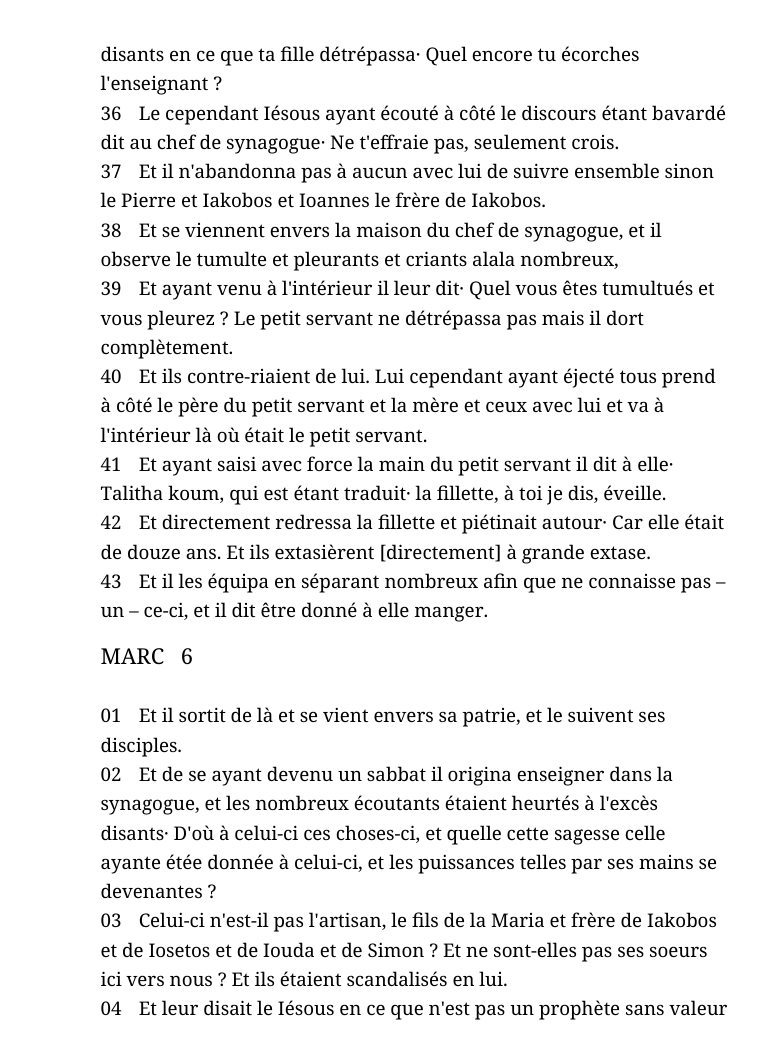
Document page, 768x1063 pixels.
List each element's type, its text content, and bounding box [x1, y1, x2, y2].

text MARC 6 [100, 641, 729, 671]
text disants en ce que ta fille détrépassa· Quel encore tu écorches l'enseignant ? 36 Le cependant Iésous ayant écouté à côté le discours étant bavardé dit au chef de synagogue· Ne t'effraie pas, seulement crois. 37 Et il n'abandonna pas à aucun avec lui de suivre ensemble sinon le Pierre et Iakobos et Ioannes le frère de Iakobos. 38 Et se viennent envers la maison du chef de synagogue, et il observe le tumulte et pleurants et criants alala nombreux, 39 Et ayant venu à l'intérieur il leur dit· Quel vous êtes tumultués et vous pleurez ? Le petit servant ne détrépassa pas mais il dort complètement. 40 Et ils contre-riaient de lui. Lui cependant ayant éjecté tous prend à côté le père du petit servant et la mère et ceux avec lui et va à l'intérieur là où était le petit servant. 41 Et ayant saisi avec force la main du petit servant il dit à elle· Talitha koum, qui est étant traduit· la fillette, à toi je dis, éveille. 42 Et directement redressa la fillette et piétinait autour· Car elle était de douze ans. Et ils extasièrent [directement] à grande extase. 43 Et il les équipa en séparant nombreux afin que ne connaisse pas – un – ce-ci, et il dit être donné à elle manger. [100, 41, 729, 623]
text 01 Et il sortit de là et se vient envers sa patrie, et le suivent ses disciples. 02 Et de se ayant devenu un sabbat il origina enseigner dans la synagogue, et les nombreux écoutants étaient heurtés à l'excès disants· D'où à celui-ci ces choses-ci, et quelle cette sagesse celle ayante étée donnée à celui-ci, et les puissances telles par ses mains se devenantes ? 03 Celui-ci n'est-il pas l'artisan, le fils de la Maria et frère de Iakobos et de Iosetos et de Iouda et de Simon ? Et ne sont-elles pas ses soeurs ici vers nous ? Et ils étaient scandalisés en lui. 04 Et leur disait le Iésous en ce que n'est pas un prophète sans valeur [100, 676, 729, 1021]
